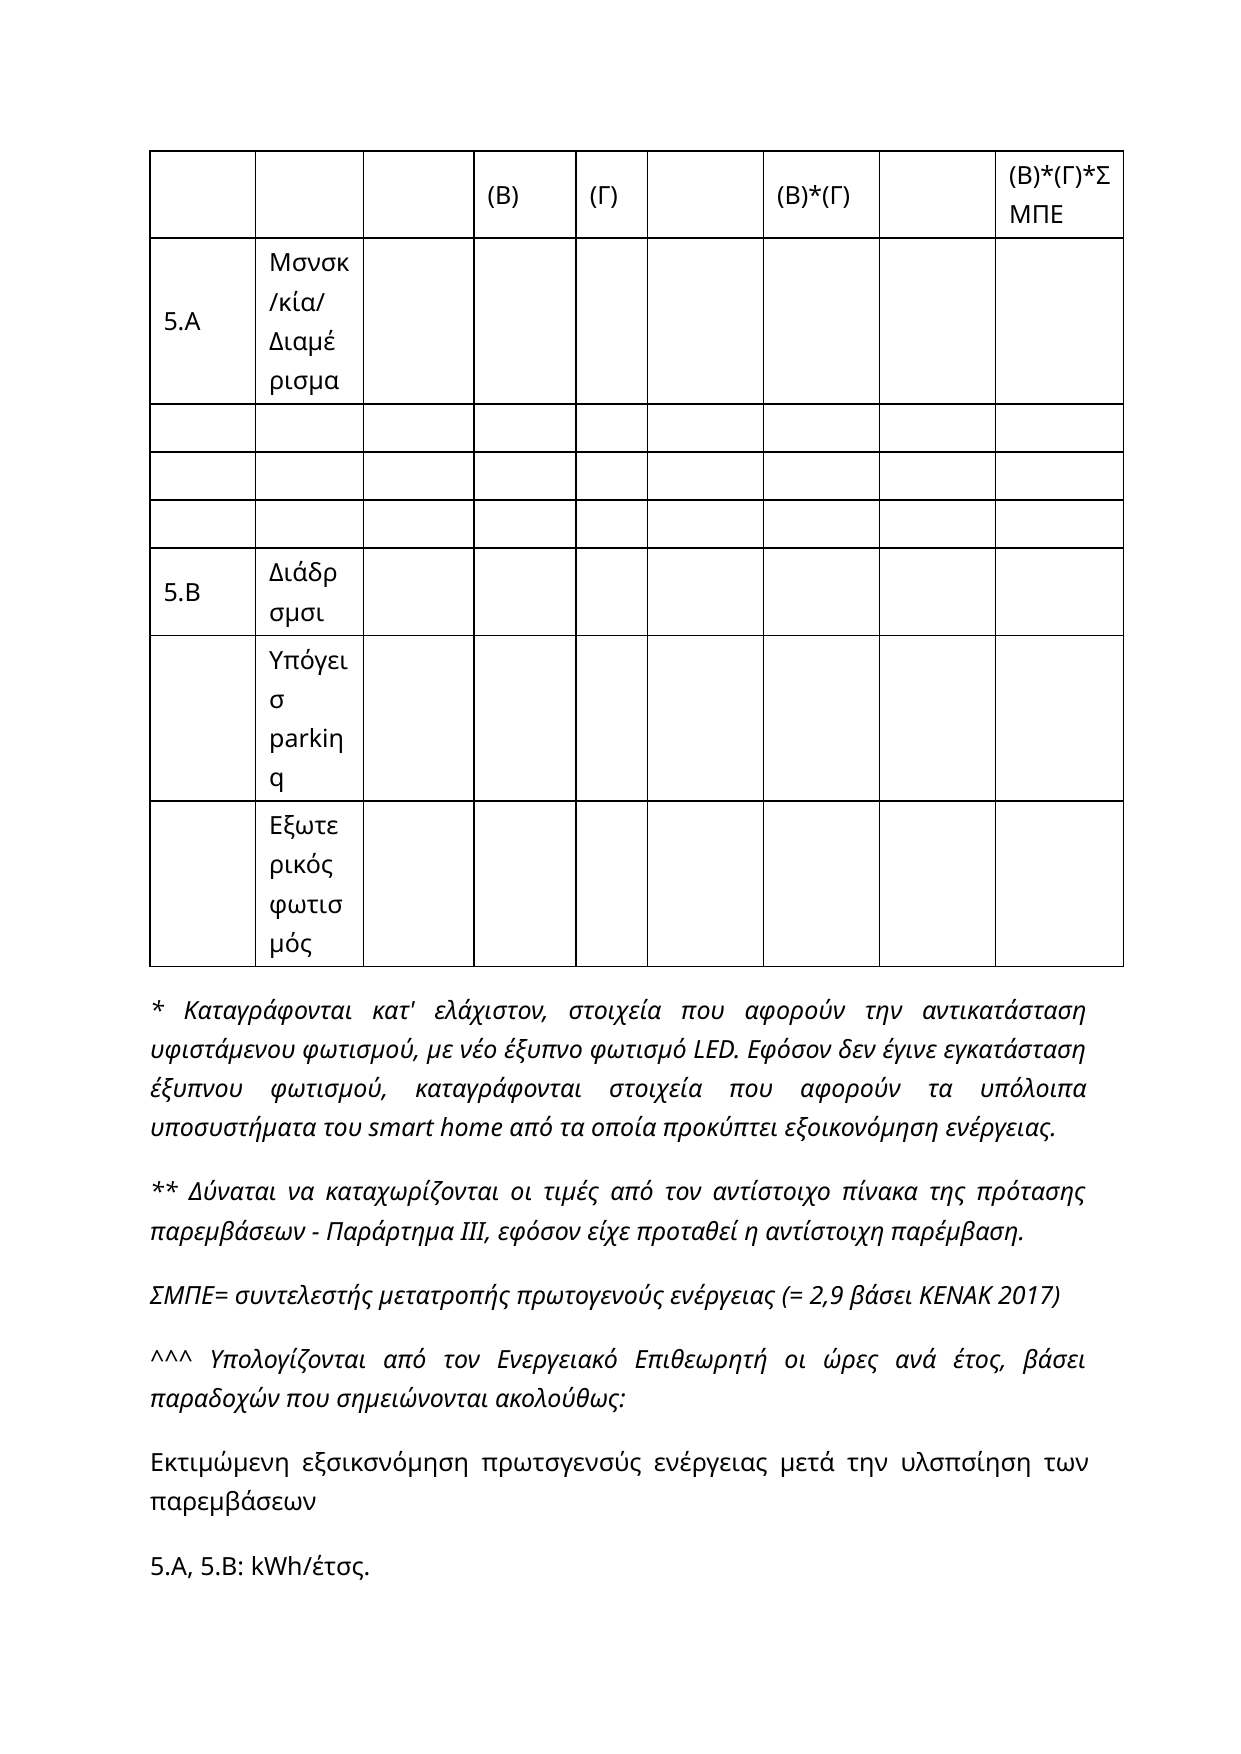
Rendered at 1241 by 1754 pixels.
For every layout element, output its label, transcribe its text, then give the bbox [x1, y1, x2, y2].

table_cell [996, 636, 1123, 800]
table_cell [364, 802, 473, 966]
table_cell [996, 453, 1123, 499]
table_cell [764, 549, 879, 634]
table_cell [880, 501, 995, 547]
table_cell (Β)*(Γ) [764, 152, 879, 237]
table_cell [364, 501, 473, 547]
table_cell [577, 636, 647, 800]
text ΣΜΠΕ= συντελεστής μετατροπής πρωτογενούς ενέργειας (= 2,9 βάσει ΚΕΝΑΚ 2017) [150, 1277, 1090, 1311]
table_cell [764, 636, 879, 800]
table_cell [256, 501, 363, 547]
table_cell [364, 239, 473, 403]
table_cell [648, 549, 763, 634]
table_cell (Β)*(Γ)*ΣΜΠΕ [996, 152, 1123, 237]
table_cell [475, 549, 575, 634]
table_cell [151, 802, 255, 966]
table_cell [764, 239, 879, 403]
table_cell [475, 453, 575, 499]
table_cell [151, 152, 255, 237]
table_cell [764, 501, 879, 547]
text ** Δύναται να καταχωρίζονται οι τιμές από τον αντίστοιχο πίνακα της πρότασης παρεμβάσεων - Παράρτημα III, εφόσον είχε προταθεί η αντίστοιχη παρέμβαση. [150, 1174, 1090, 1247]
table_cell [364, 636, 473, 800]
table_cell [880, 636, 995, 800]
table_cell Διάδρσμσι [256, 549, 363, 634]
table_cell Υπόγεισ parkiηq [256, 636, 363, 800]
table_cell [256, 152, 363, 237]
table_cell [764, 802, 879, 966]
table_cell [880, 453, 995, 499]
table_cell [648, 152, 763, 237]
table_cell [151, 501, 255, 547]
table_cell [996, 549, 1123, 634]
text * Καταγράφονται κατ' ελάχιστον, στοιχεία που αφορούν την αντικατάσταση υφιστάμενου φωτισμού, με νέο έξυπνο φωτισμό LED. Εφόσον δεν έγινε εγκατάσταση έξυπνου φωτισμού, καταγράφονται στοιχεία που αφορούν τα υπόλοιπα υποσυστήματα του smart home από τα οποία προκύπτει εξοικονόμηση ενέργειας. [150, 992, 1090, 1144]
table_cell [577, 405, 647, 451]
table_cell [648, 239, 763, 403]
table_cell [648, 802, 763, 966]
table_cell [577, 239, 647, 403]
table_cell [475, 239, 575, 403]
table_cell [648, 636, 763, 800]
table_cell [475, 802, 575, 966]
table_cell [880, 405, 995, 451]
table_cell [880, 152, 995, 237]
table_cell [475, 405, 575, 451]
table_cell (B) [475, 152, 575, 237]
table_cell [648, 453, 763, 499]
table_cell [764, 405, 879, 451]
table_cell [996, 239, 1123, 403]
table_cell [996, 405, 1123, 451]
table_cell [475, 501, 575, 547]
table_cell [151, 636, 255, 800]
table_cell [364, 453, 473, 499]
table_cell [151, 405, 255, 451]
text 5.A, 5.B: kWh/έτσς. [150, 1548, 1090, 1582]
table_cell [996, 501, 1123, 547]
table_cell [880, 802, 995, 966]
table_cell 5.A [151, 239, 255, 403]
table_cell [475, 636, 575, 800]
table_cell [256, 453, 363, 499]
text ^^^ Υπολογίζονται από τον Ενεργειακό Επιθεωρητή οι ώρες ανά έτος, βάσει παραδοχών που σημειώνονται ακολούθως: [150, 1342, 1090, 1415]
table_cell [764, 453, 879, 499]
table_cell (Γ) [577, 152, 647, 237]
table_cell [577, 802, 647, 966]
table_cell [648, 501, 763, 547]
table_cell [577, 501, 647, 547]
table_cell 5.B [151, 549, 255, 634]
table_cell [256, 405, 363, 451]
table_cell [880, 549, 995, 634]
table_cell Μσνσκ/κία/ Διαμέρισμα [256, 239, 363, 403]
table_cell [648, 405, 763, 451]
table_cell [364, 405, 473, 451]
table_cell [151, 453, 255, 499]
table_cell [577, 549, 647, 634]
table_cell [577, 453, 647, 499]
table_cell [880, 239, 995, 403]
table_cell Εξωτερικός φωτισμός [256, 802, 363, 966]
table_cell [364, 152, 473, 237]
table_cell [364, 549, 473, 634]
table_cell [996, 802, 1123, 966]
text Εκτιμώμενη εξσικσνόμηση πρωτσγενσύς ενέργειας μετά την υλσπσίηση των παρεμβάσεων [150, 1445, 1090, 1518]
